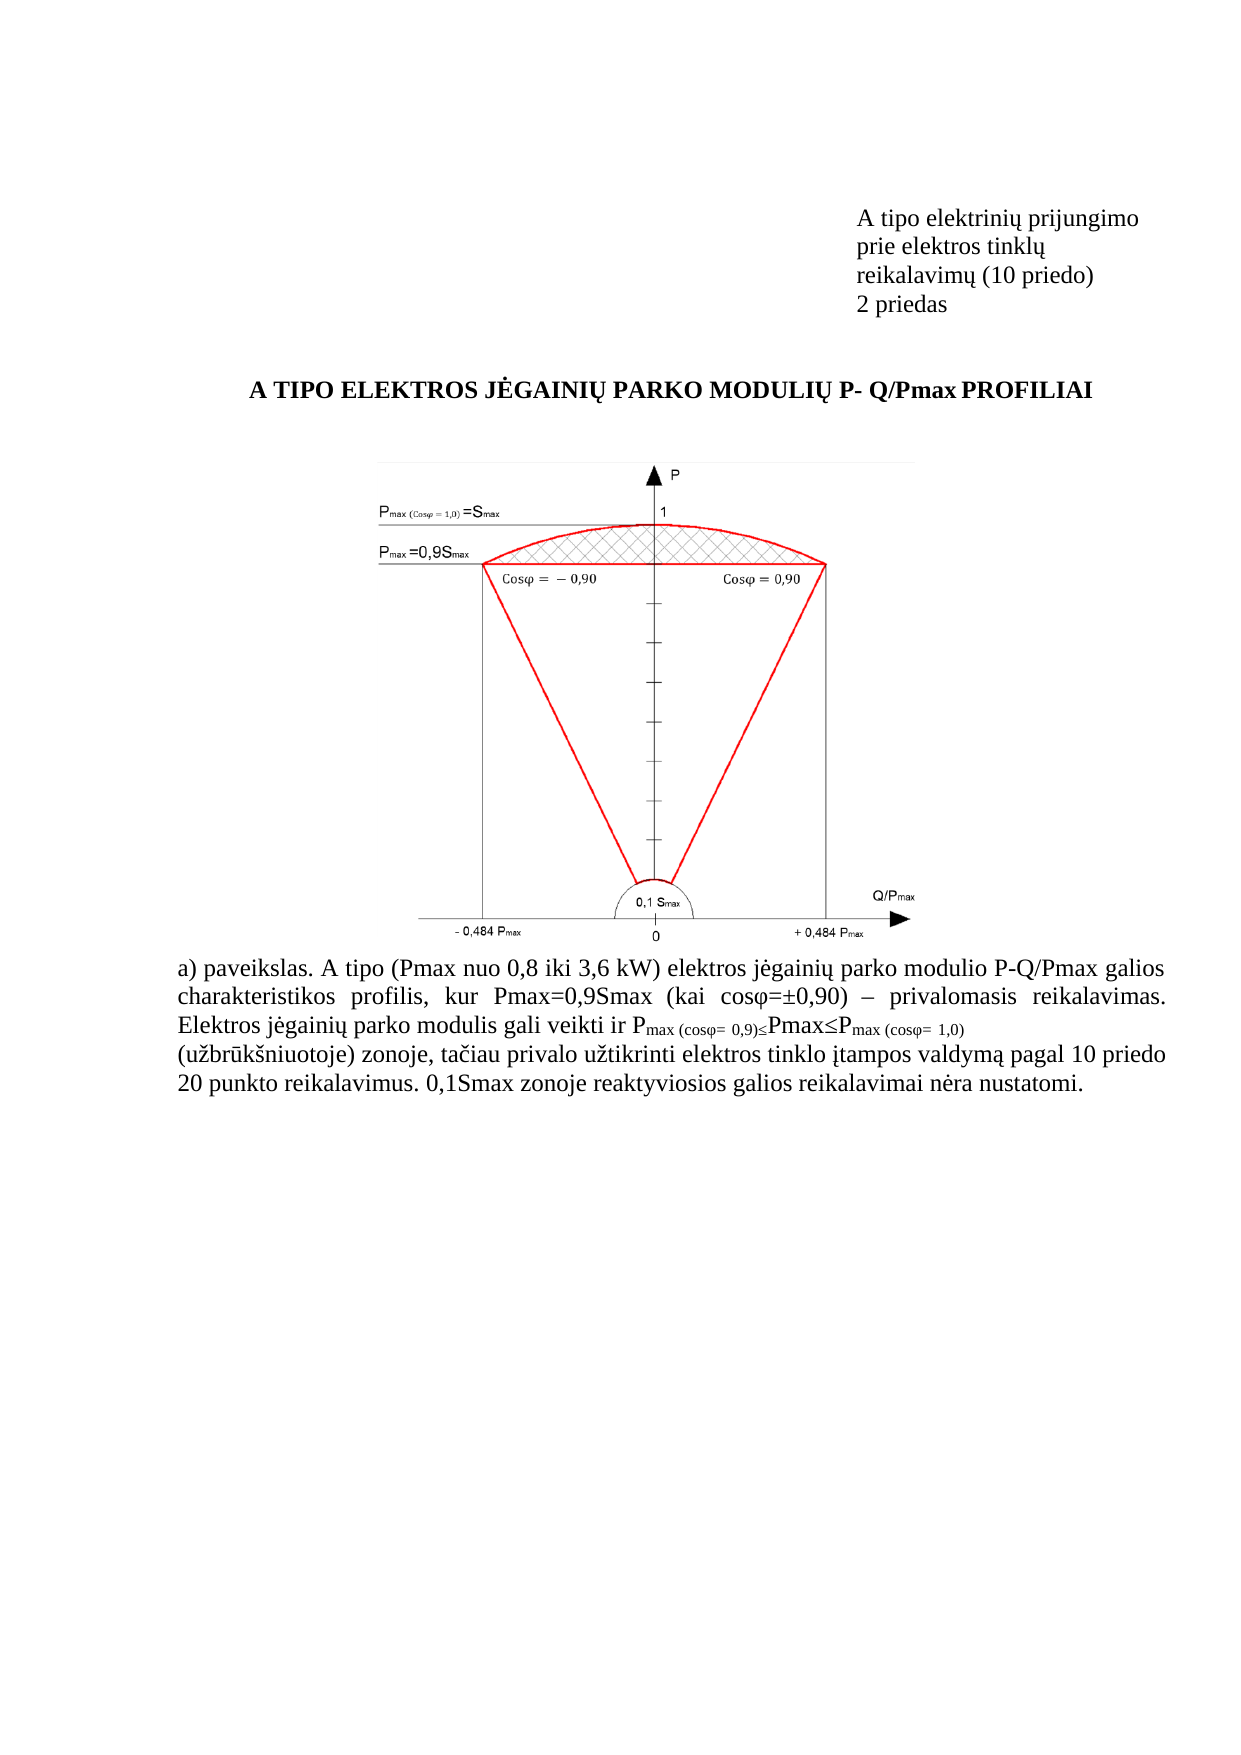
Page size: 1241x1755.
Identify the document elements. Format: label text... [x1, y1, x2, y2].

text 2 priedas [856, 289, 1167, 318]
text A TIPO ELEKTROS JĖGAINIŲ PARKO MODULIŲ P- Q/Pmax PROFILIAI [175, 375, 1167, 404]
text (užbrūkšniuotoje) zonoje, tačiau privalo užtikrinti elektros tinklo įtampos valdymą pagal 10 priedo 20 punkto reikalavimus. 0,1Smax zonoje reaktyviosios galios reikalavimai nėra nustatomi. [177, 1039, 1167, 1096]
text a) paveikslas. A tipo (Pmax nuo 0,8 iki 3,6 kW) elektros jėgainių parko modulio P-Q/Pmax galios charakteristikos profilis, kur Pmax=0,9Smax (kai cosφ=±0,90) – privalomasis reikalavimas. Elektros jėgainių parko modulis gali veikti ir Pmax (cosφ= 0,9)≤Pmax≤Pmax (cosφ= 1,0) [177, 953, 1167, 1039]
text A tipo elektrinių prijungimo prie elektros tinklų reikalavimų (10 priedo) [856, 203, 1167, 289]
